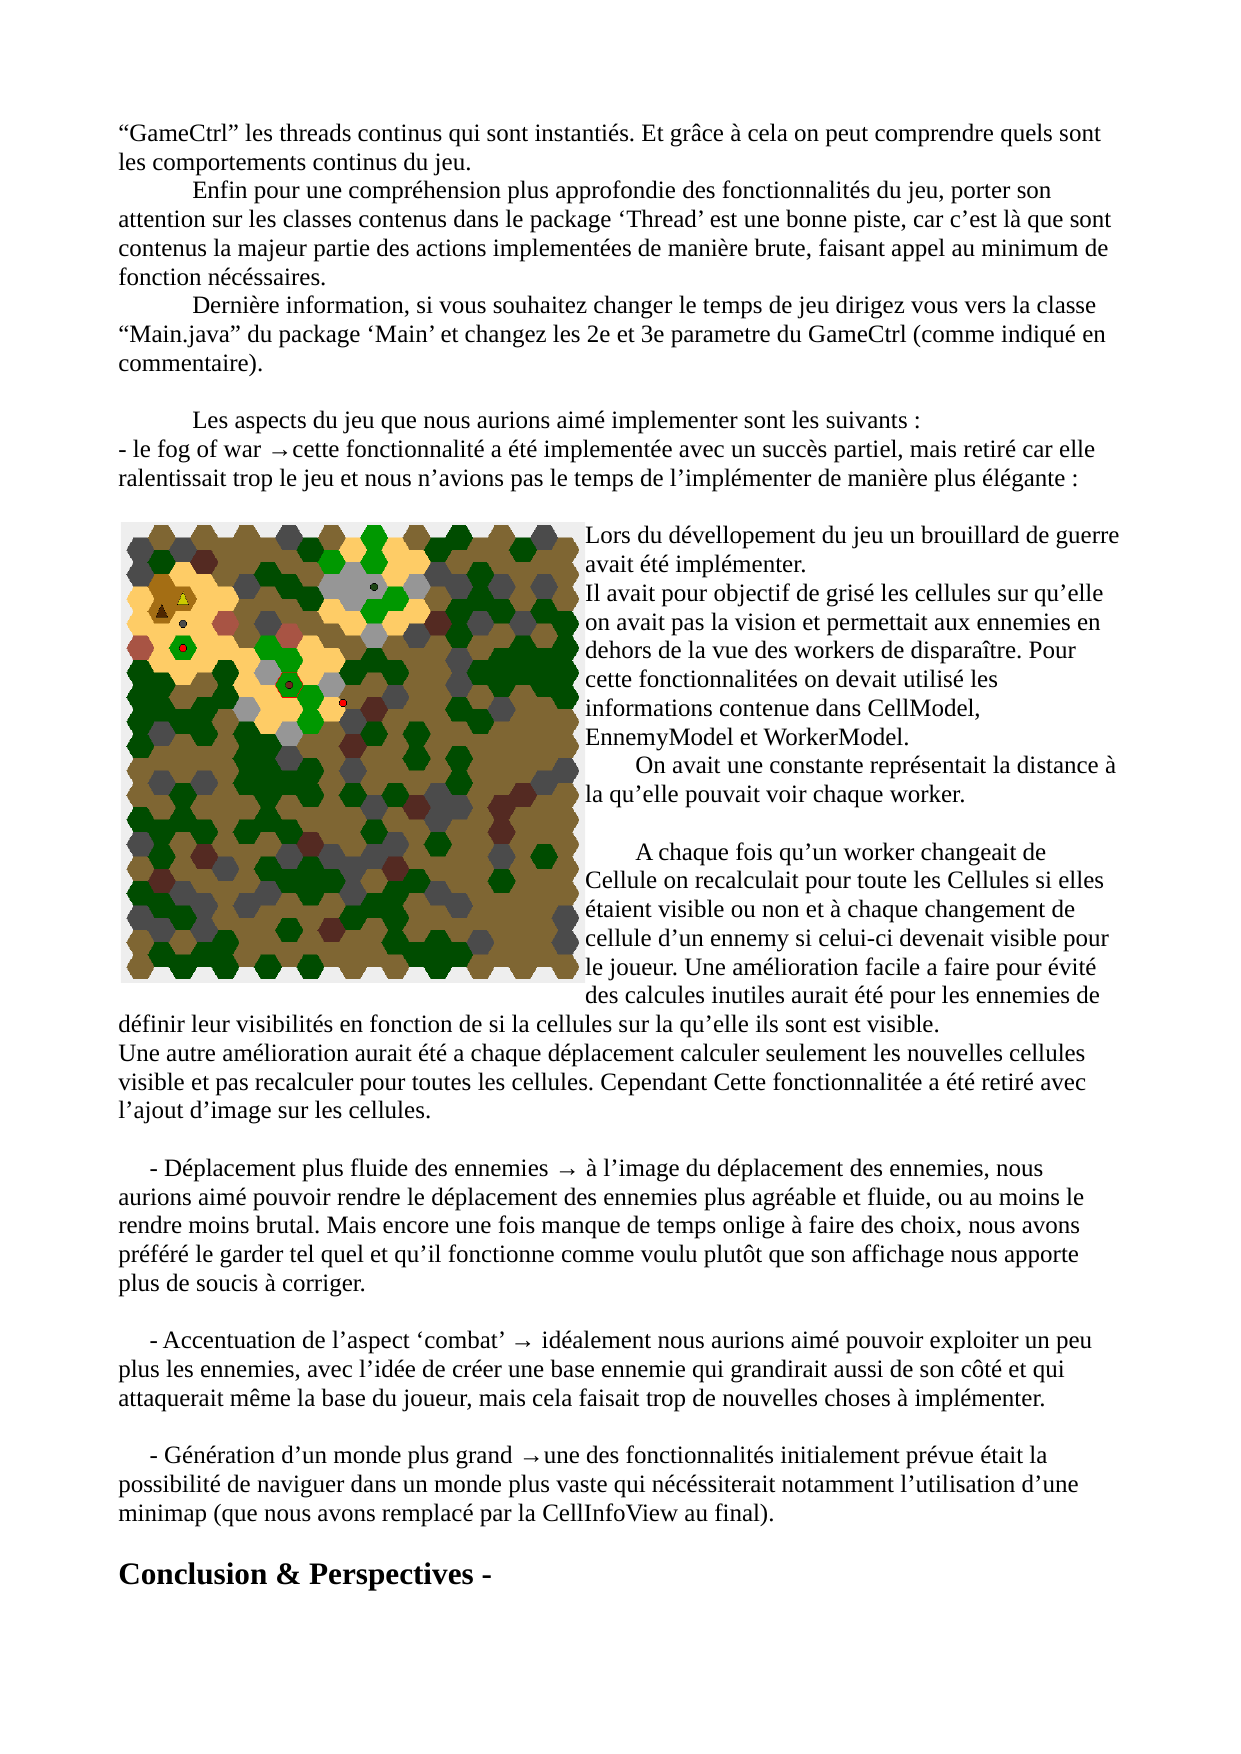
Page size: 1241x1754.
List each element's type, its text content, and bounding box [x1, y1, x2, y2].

text - le fog of war →cette fonctionnalité a été implementée avec un succès partiel, mais retiré car elle ralentissait trop le jeu et nous n’avions pas le temps de l’implémenter de manière plus élégante : [118, 434, 1122, 492]
text Lors du dévellopement du jeu un brouillard de guerre avait été implémenter. [118, 521, 1122, 578]
text Il avait pour objectif de grisé les cellules sur qu’elle on avait pas la vision et permettait aux ennemies en dehors de la vue des workers de disparaître. Pour cette fonctionnalitées on devait utilisé les informations contenue dans CellModel, EnnemyModel et WorkerModel. [586, 578, 1122, 751]
text Les aspects du jeu que nous aurions aimé implementer sont les suivants : [118, 406, 1122, 434]
text “GameCtrl” les threads continus qui sont instantiés. Et grâce à cela on peut comprendre quels sont les comportements continus du jeu. [118, 118, 1122, 176]
text Une autre amélioration aurait été a chaque déplacement calculer seulement les nouvelles cellules visible et pas recalculer pour toutes les cellules. Cependant Cette fonctionnalitée a été retiré avec l’ajout d’image sur les cellules. [118, 1038, 1122, 1124]
text On avait une constante représentait la distance à la qu’elle pouvait voir chaque worker. [586, 751, 1122, 808]
text - Génération d’un monde plus grand →une des fonctionnalités initialement prévue était la possibilité de naviguer dans un monde plus vaste qui nécéssiterait notamment l’utilisation d’une minimap (que nous avons remplacé par la CellInfoView au final). [118, 1441, 1122, 1527]
text Conclusion & Perspectives - [118, 1556, 1122, 1592]
text A chaque fois qu’un worker changeait de Cellule on recalculait pour toute les Cellules si elles étaient visible ou non et à chaque changement de cellule d’un ennemy si celui-ci devenait visible pour le joueur. Une amélioration facile a faire pour évité des calcules inutiles aurait été pour les ennemies de définir leur visibilités en fonction de si la cellules sur la qu’elle ils sont est visible. [118, 837, 1122, 1038]
text - Déplacement plus fluide des ennemies → à l’image du déplacement des ennemies, nous aurions aimé pouvoir rendre le déplacement des ennemies plus agréable et fluide, ou au moins le rendre moins brutal. Mais encore une fois manque de temps onlige à faire des choix, nous avons préféré le garder tel quel et qu’il fonctionne comme voulu plutôt que son affichage nous apporte plus de soucis à corriger. [118, 1153, 1122, 1297]
text Dernière information, si vous souhaitez changer le temps de jeu dirigez vous vers la classe “Main.java” du package ‘Main’ et changez les 2e et 3e parametre du GameCtrl (comme indiqué en commentaire). [118, 291, 1122, 377]
text Enfin pour une compréhension plus approfondie des fonctionnalités du jeu, porter son attention sur les classes contenus dans le package ‘Thread’ est une bonne piste, car c’est là que sont contenus la majeur partie des actions implementées de manière brute, faisant appel au minimum de fonction nécéssaires. [118, 176, 1122, 291]
picture [120, 522, 586, 983]
text - Accentuation de l’aspect ‘combat’ → idéalement nous aurions aimé pouvoir exploiter un peu plus les ennemies, avec l’idée de créer une base ennemie qui grandirait aussi de son côté et qui attaquerait même la base du joueur, mais cela faisait trop de nouvelles choses à implémenter. [118, 1326, 1122, 1412]
